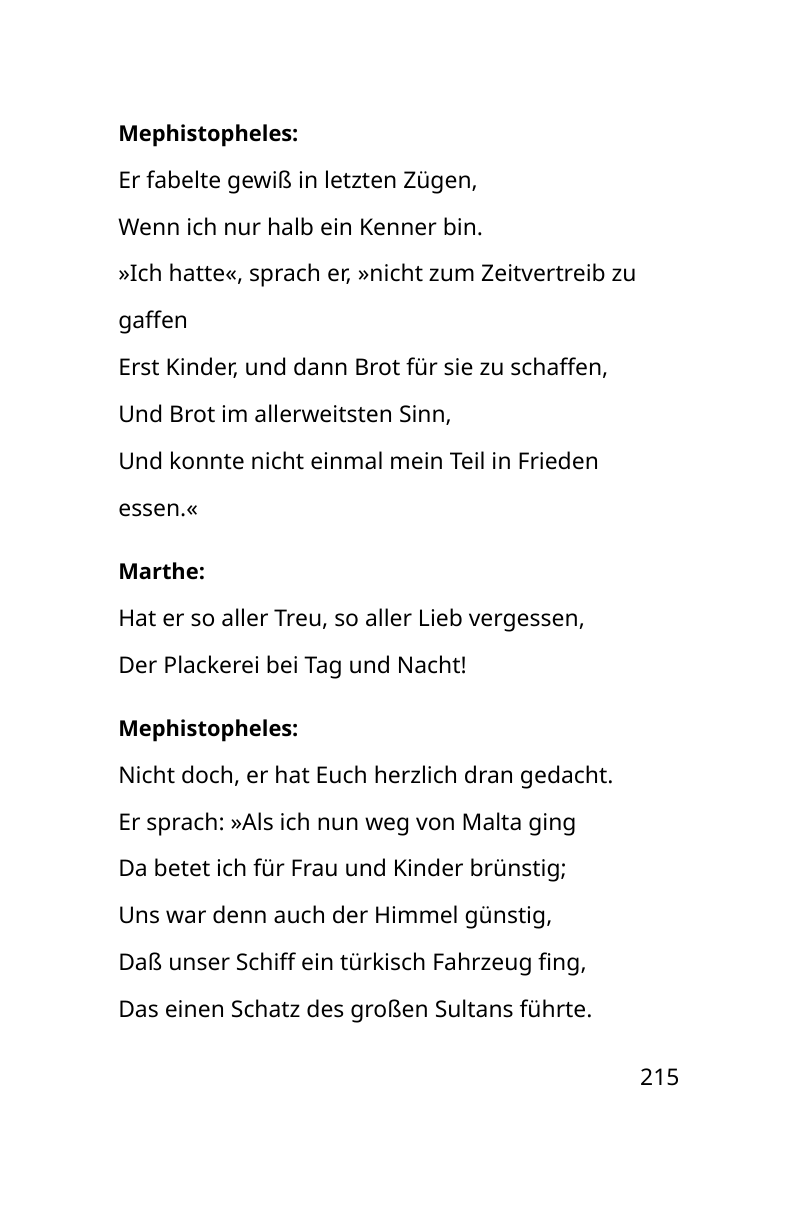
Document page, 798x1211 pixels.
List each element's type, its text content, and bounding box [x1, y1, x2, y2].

text Mephistopheles: Nicht doch, er hat Euch herzlich dran gedacht. Er sprach: »Als ich nun weg von Malta ging Da betet ich für Frau und Kinder brünstig; Uns war denn auch der Himmel günstig, Daß unser Schiff ein türkisch Fahrzeug fing, Das einen Schatz des großen Sultans führte. [118, 713, 679, 1024]
text Marthe: Hat er so aller Treu, so aller Lieb vergessen, Der Plackerei bei Tag und Nacht! [118, 556, 679, 680]
text Mephistopheles: Er fabelte gewiß in letzten Zügen, Wenn ich nur halb ein Kenner bin. »Ich hatte«, sprach er, »nicht zum Zeitvertreib zu gaffen Erst Kinder, und dann Brot für sie zu schaffen, Und Brot im allerweitsten Sinn, Und konnte nicht einmal mein Teil in Frieden essen.« [118, 118, 679, 523]
